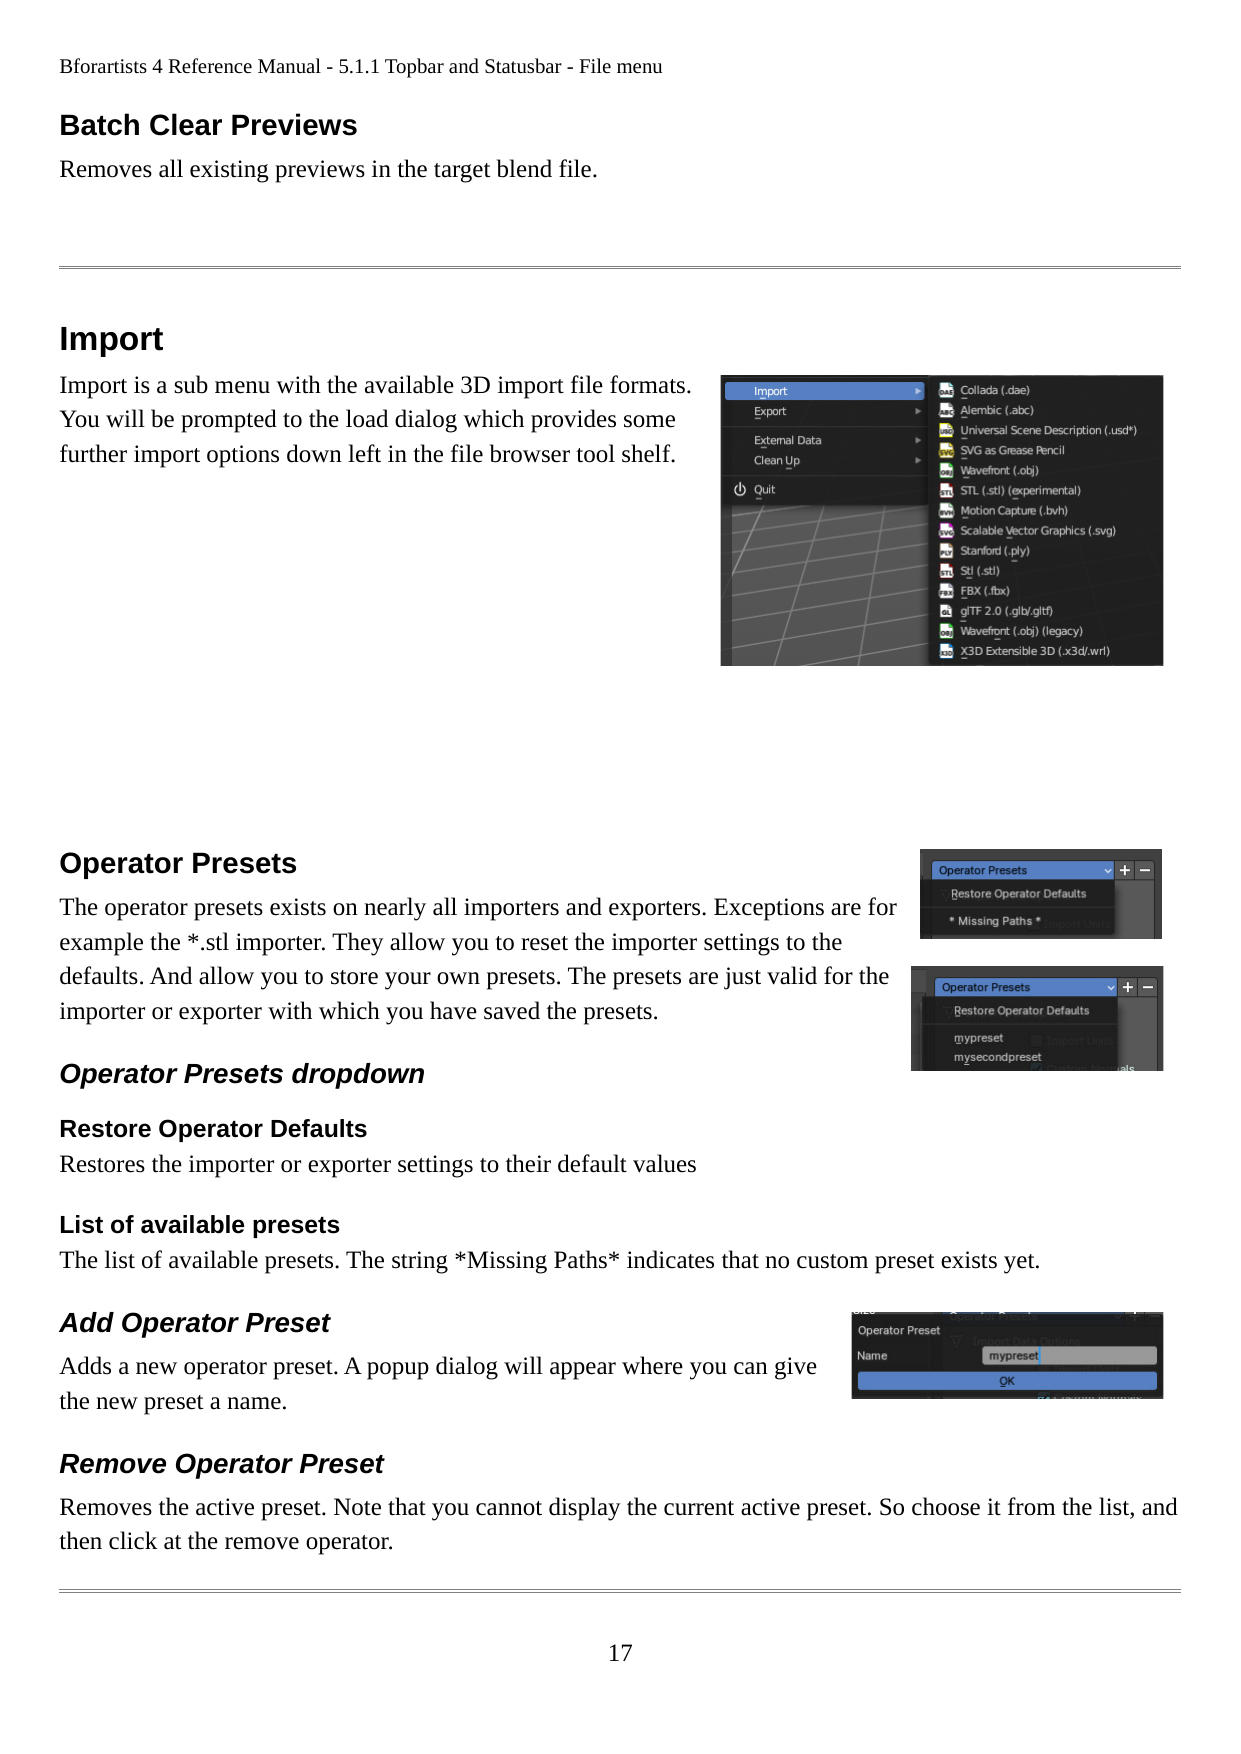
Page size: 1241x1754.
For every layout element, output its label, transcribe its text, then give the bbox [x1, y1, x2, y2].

subtitle Remove Operator Preset [59, 1447, 1181, 1479]
subtitle Import [59, 319, 1181, 357]
text Removes all existing previews in the target blend file. [59, 154, 1181, 182]
text The list of available presets. The string *Missing Paths* indicates that no custom preset exists yet. [59, 1245, 1181, 1274]
subtitle Batch Clear Previews [59, 107, 1181, 141]
text Removes the active preset. Note that you cannot display the current active preset. So choose it from the list, and then click at the remove operator. [59, 1492, 1181, 1555]
subtitle Operator Presets [59, 846, 1181, 880]
text The operator presets exists on nearly all importers and exporters. Exceptions are for example the *.stl importer. They allow you to reset the importer settings to the defaults. And allow you to store your own presets. The presets are just valid for the importer or exporter with which you have saved the presets. [59, 892, 1181, 1024]
subtitle Operator Presets dropdown [59, 1057, 1181, 1089]
text Restores the importer or exporter settings to their default values [59, 1149, 1181, 1178]
text Adds a new operator preset. A popup dialog will appear where you can give the new preset a name. [59, 1351, 1181, 1414]
picture [720, 375, 1164, 666]
picture [911, 966, 1164, 1071]
subtitle Restore Operator Defaults [59, 1114, 1181, 1143]
text Import is a sub menu with the available 3D import file formats. You will be prompted to the load dialog which provides some further import options down left in the file browser tool shelf. [59, 370, 1181, 468]
picture [920, 849, 1162, 939]
picture [851, 1312, 1164, 1399]
subtitle Add Operator Preset [59, 1307, 1181, 1339]
subtitle List of available presets [59, 1211, 1181, 1239]
